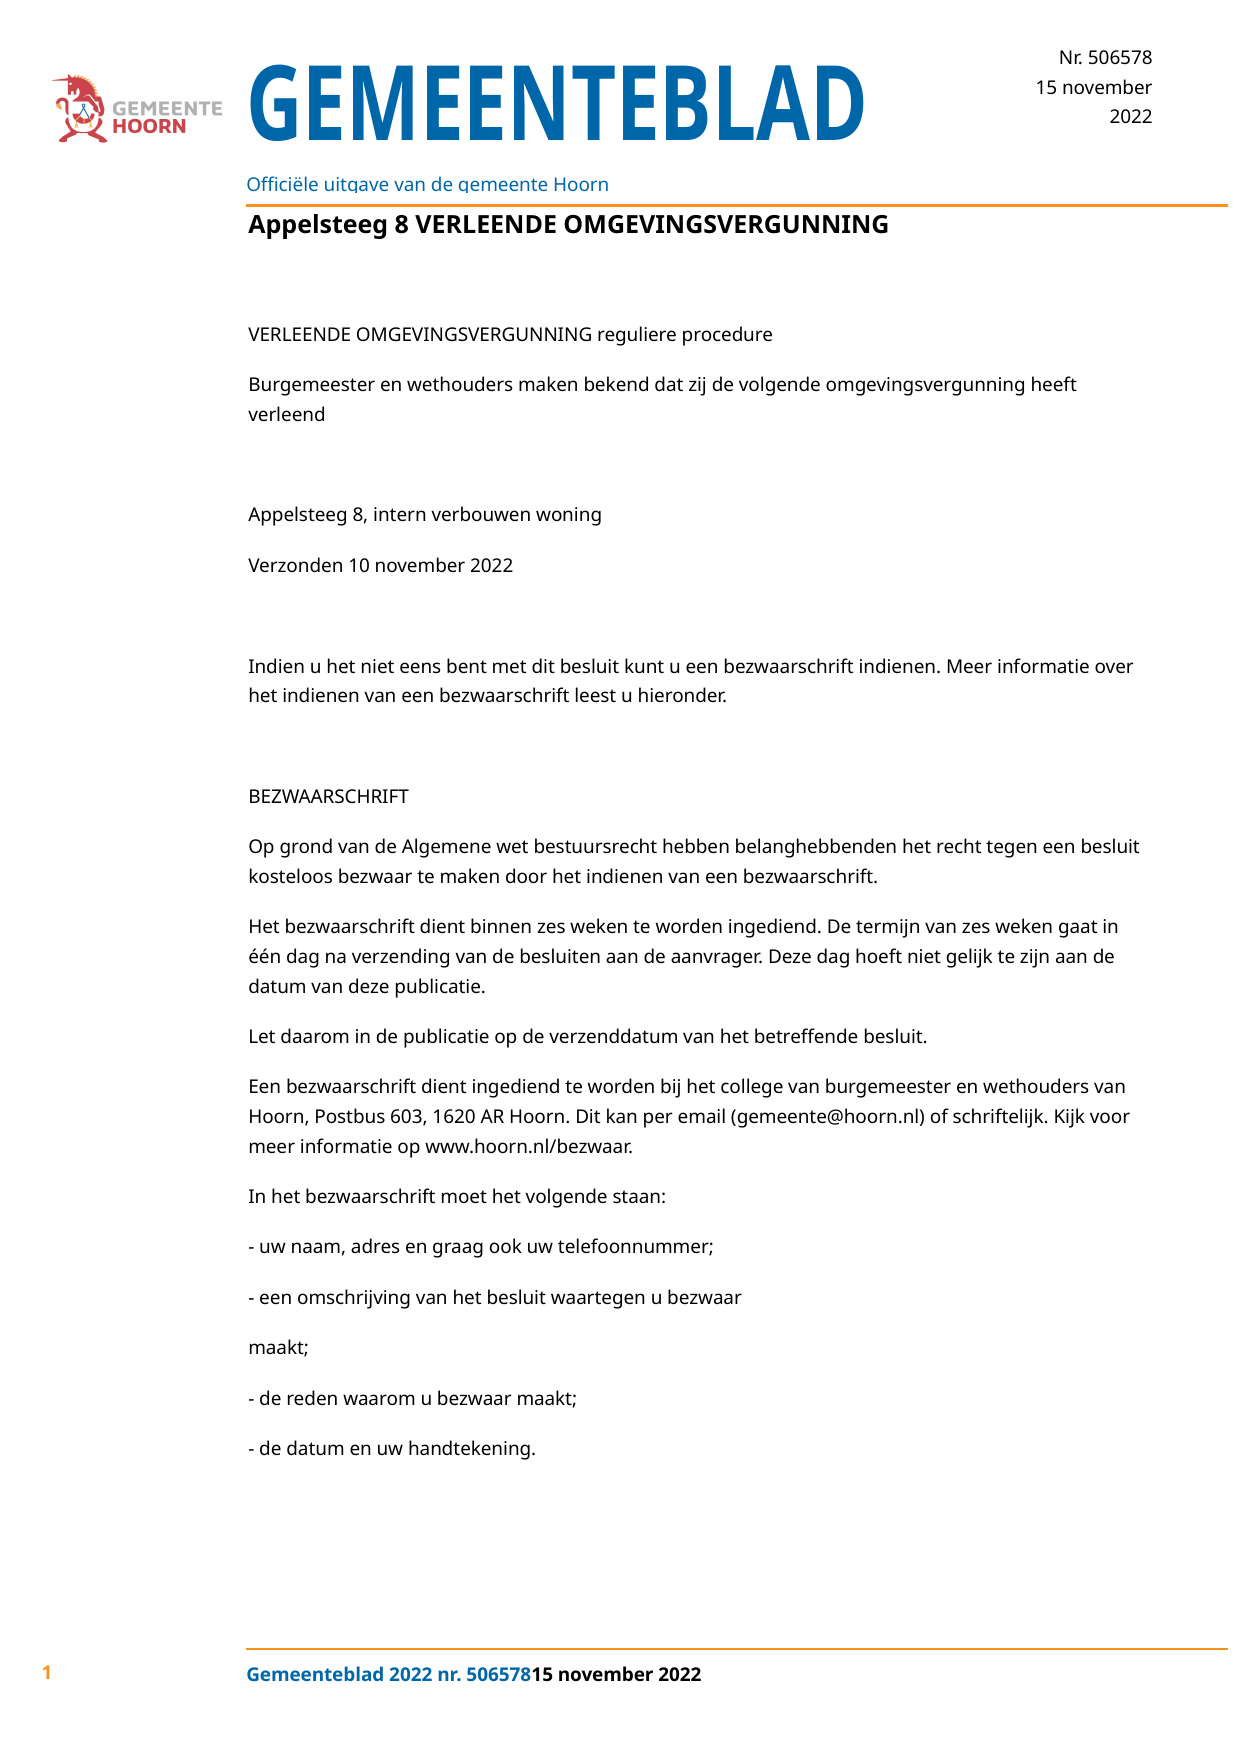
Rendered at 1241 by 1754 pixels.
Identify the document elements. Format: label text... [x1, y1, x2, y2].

text In het bezwaarschrift moet het volgende staan: [248, 1183, 1152, 1209]
text Op grond van de Algemene wet bestuursrecht hebben belanghebbenden het recht tegen een besluit kosteloos bezwaar te maken door het indienen van een bezwaarschrift. [248, 834, 1152, 889]
text Indien u het niet eens bent met dit besluit kunt u een bezwaarschrift indienen. Meer informatie over het indienen van een bezwaarschrift leest u hieronder. [248, 653, 1152, 708]
text - een omschrijving van het besluit waartegen u bezwaar [248, 1284, 1152, 1310]
text - de datum en uw handtekening. [248, 1435, 1152, 1461]
text BEZWAARSCHRIFT [248, 783, 1152, 809]
text - de reden waarom u bezwaar maakt; [248, 1385, 1152, 1411]
text maakt; [248, 1334, 1152, 1360]
text Let daarom in de publicatie op de verzenddatum van het betreffende besluit. [248, 1023, 1152, 1049]
text Appelsteeg 8, intern verbouwen woning [248, 502, 1152, 527]
text Het bezwaarschrift dient binnen zes weken te worden ingediend. De termijn van zes weken gaat in één dag na verzending van de besluiten aan de aanvrager. Deze dag hoeft niet gelijk te zijn aan de datum van deze publicatie. [248, 914, 1152, 998]
picture [41, 47, 231, 172]
text Een bezwaarschrift dient ingediend te worden bij het college van burgemeester en wethouders van Hoorn, Postbus 603, 1620 AR Hoorn. Dit kan per email (gemeente@hoorn.nl) of schriftelijk. Kijk voor meer informatie op www.hoorn.nl/bezwaar. [248, 1074, 1152, 1158]
text - uw naam, adres en graag ook uw telefoonnummer; [248, 1234, 1152, 1259]
text Appelsteeg 8 VERLEENDE OMGEVINGSVERGUNNING [248, 207, 1152, 241]
text Burgemeester en wethouders maken bekend dat zij de volgende omgevingsvergunning heeft verleend [248, 371, 1152, 426]
text VERLEENDE OMGEVINGSVERGUNNING reguliere procedure [248, 321, 1152, 346]
text Verzonden 10 november 2022 [248, 552, 1152, 578]
